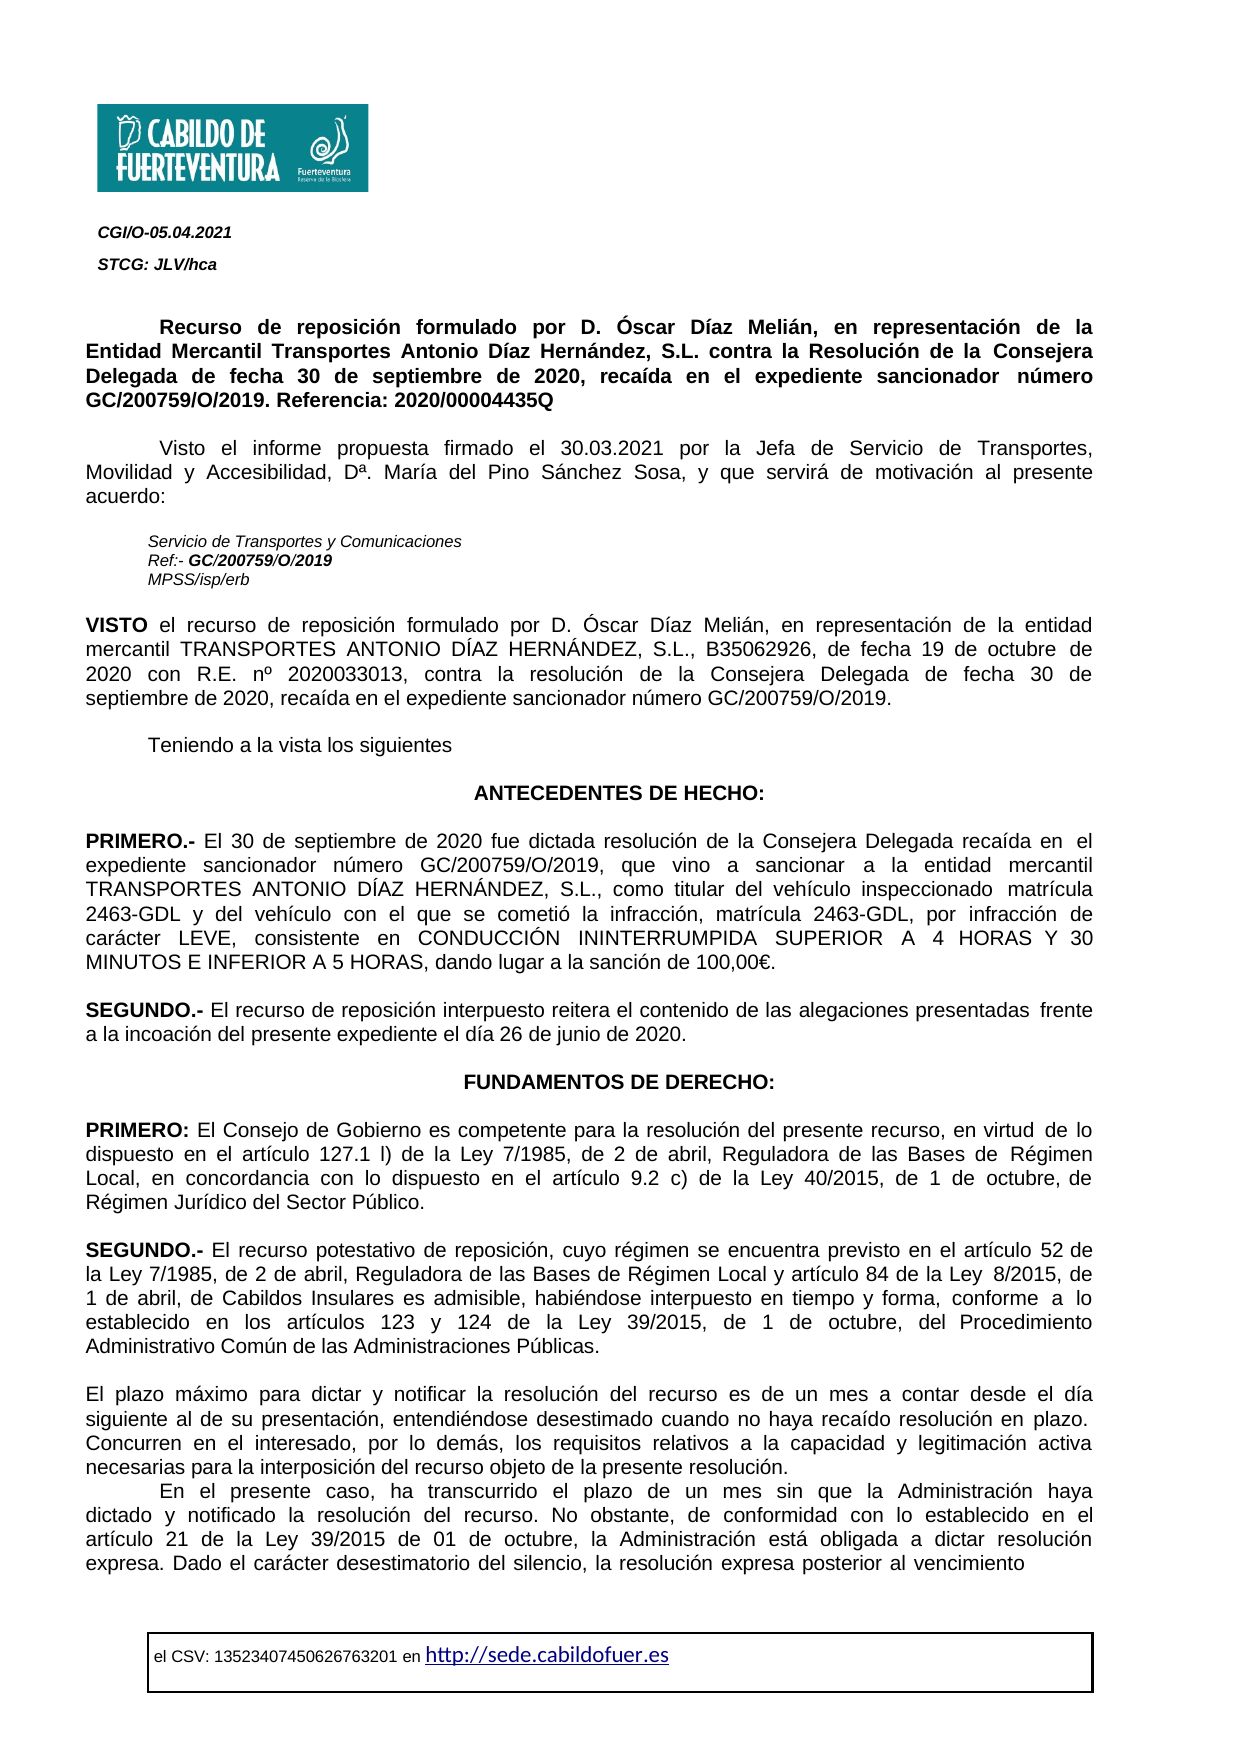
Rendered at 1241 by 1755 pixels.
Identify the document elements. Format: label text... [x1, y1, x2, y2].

subtitle Recurso de reposición formulado por D. Óscar Díaz Melián, en representación de la Entidad Mercantil Transportes Antonio Díaz Hernández, S.L. contra la Resolución de la Consejera Delegada de fecha 30 de septiembre de 2020, recaída en el expediente sancionador número GC/200759/O/2019. Referencia: 2020/00004435Q [85, 315, 1093, 412]
text En el presente caso, ha transcurrido el plazo de un mes sin que la Administración haya dictado y notificado la resolución del recurso. No obstante, de conformidad con lo establecido en el artículo 21 de la Ley 39/2015 de 01 de octubre, la Administración está obligada a dictar resolución expresa. Dado el carácter desestimatorio del silencio, la resolución expresa posterior al vencimiento [85, 1479, 1093, 1575]
subtitle ANTECEDENTES DE HECHO: [474, 781, 1107, 805]
text PRIMERO: El Consejo de Gobierno es competente para la resolución del presente recurso, en virtud de lo dispuesto en el artículo 127.1 l) de la Ley 7/1985, de 2 de abril, Reguladora de las Bases de Régimen Local, en concordancia con lo dispuesto en el artículo 9.2 c) de la Ley 40/2015, de 1 de octubre, de Régimen Jurídico del Sector Público. [85, 1117, 1093, 1214]
text Teniendo a la vista los siguientes [148, 733, 1107, 757]
text MPSS/isp/erb [148, 570, 1107, 589]
text Visto el informe propuesta firmado el 30.03.2021 por la Jefa de Servicio de Transportes, Movilidad y Accesibilidad, Dª. María del Pino Sánchez Sosa, y que servirá de motivación al presente acuerdo: [85, 436, 1093, 508]
text El plazo máximo para dictar y notificar la resolución del recurso es de un mes a contar desde el día siguiente al de su presentación, entendiéndose desestimado cuando no haya recaído resolución en plazo. [85, 1382, 1093, 1431]
text SEGUNDO.- El recurso de reposición interpuesto reitera el contenido de las alegaciones presentadas frente a la incoación del presente expediente el día 26 de junio de 2020. [85, 998, 1093, 1046]
text VISTO el recurso de reposición formulado por D. Óscar Díaz Melián, en representación de la entidad mercantil TRANSPORTES ANTONIO DÍAZ HERNÁNDEZ, S.L., B35062926, de fecha 19 de octubre de 2020 con R.E. nº 2020033013, contra la resolución de la Consejera Delegada de fecha 30 de septiembre de 2020, recaída en el expediente sancionador número GC/200759/O/2019. [85, 613, 1093, 709]
text Servicio de Transportes y Comunicaciones Ref:- GC/200759/O/2019 [148, 532, 494, 570]
text SEGUNDO.- El recurso potestativo de reposición, cuyo régimen se encuentra previsto en el artículo 52 de la Ley 7/1985, de 2 de abril, Reguladora de las Bases de Régimen Local y artículo 84 de la Ley 8/2015, de 1 de abril, de Cabildos Insulares es admisible, habiéndose interpuesto en tiempo y forma, conforme a lo establecido en los artículos 123 y 124 de la Ley 39/2015, de 1 de octubre, del Procedimiento Administrativo Común de las Administraciones Públicas. [85, 1238, 1093, 1358]
subtitle FUNDAMENTOS DE DERECHO: [463, 1069, 1107, 1093]
text PRIMERO.- El 30 de septiembre de 2020 fue dictada resolución de la Consejera Delegada recaída en el expediente sancionador número GC/200759/O/2019, que vino a sancionar a la entidad mercantil TRANSPORTES ANTONIO DÍAZ HERNÁNDEZ, S.L., como titular del vehículo inspeccionado matrícula 2463-GDL y del vehículo con el que se cometió la infracción, matrícula 2463-GDL, por infracción de carácter LEVE, consistente en CONDUCCIÓN ININTERRUMPIDA SUPERIOR A 4 HORAS Y 30 MINUTOS E INFERIOR A 5 HORAS, dando lugar a la sanción de 100,00€. [85, 829, 1093, 974]
text Concurren en el interesado, por lo demás, los requisitos relativos a la capacidad y legitimación activa necesarias para la interposición del recurso objeto de la presente resolución. [85, 1431, 1093, 1479]
